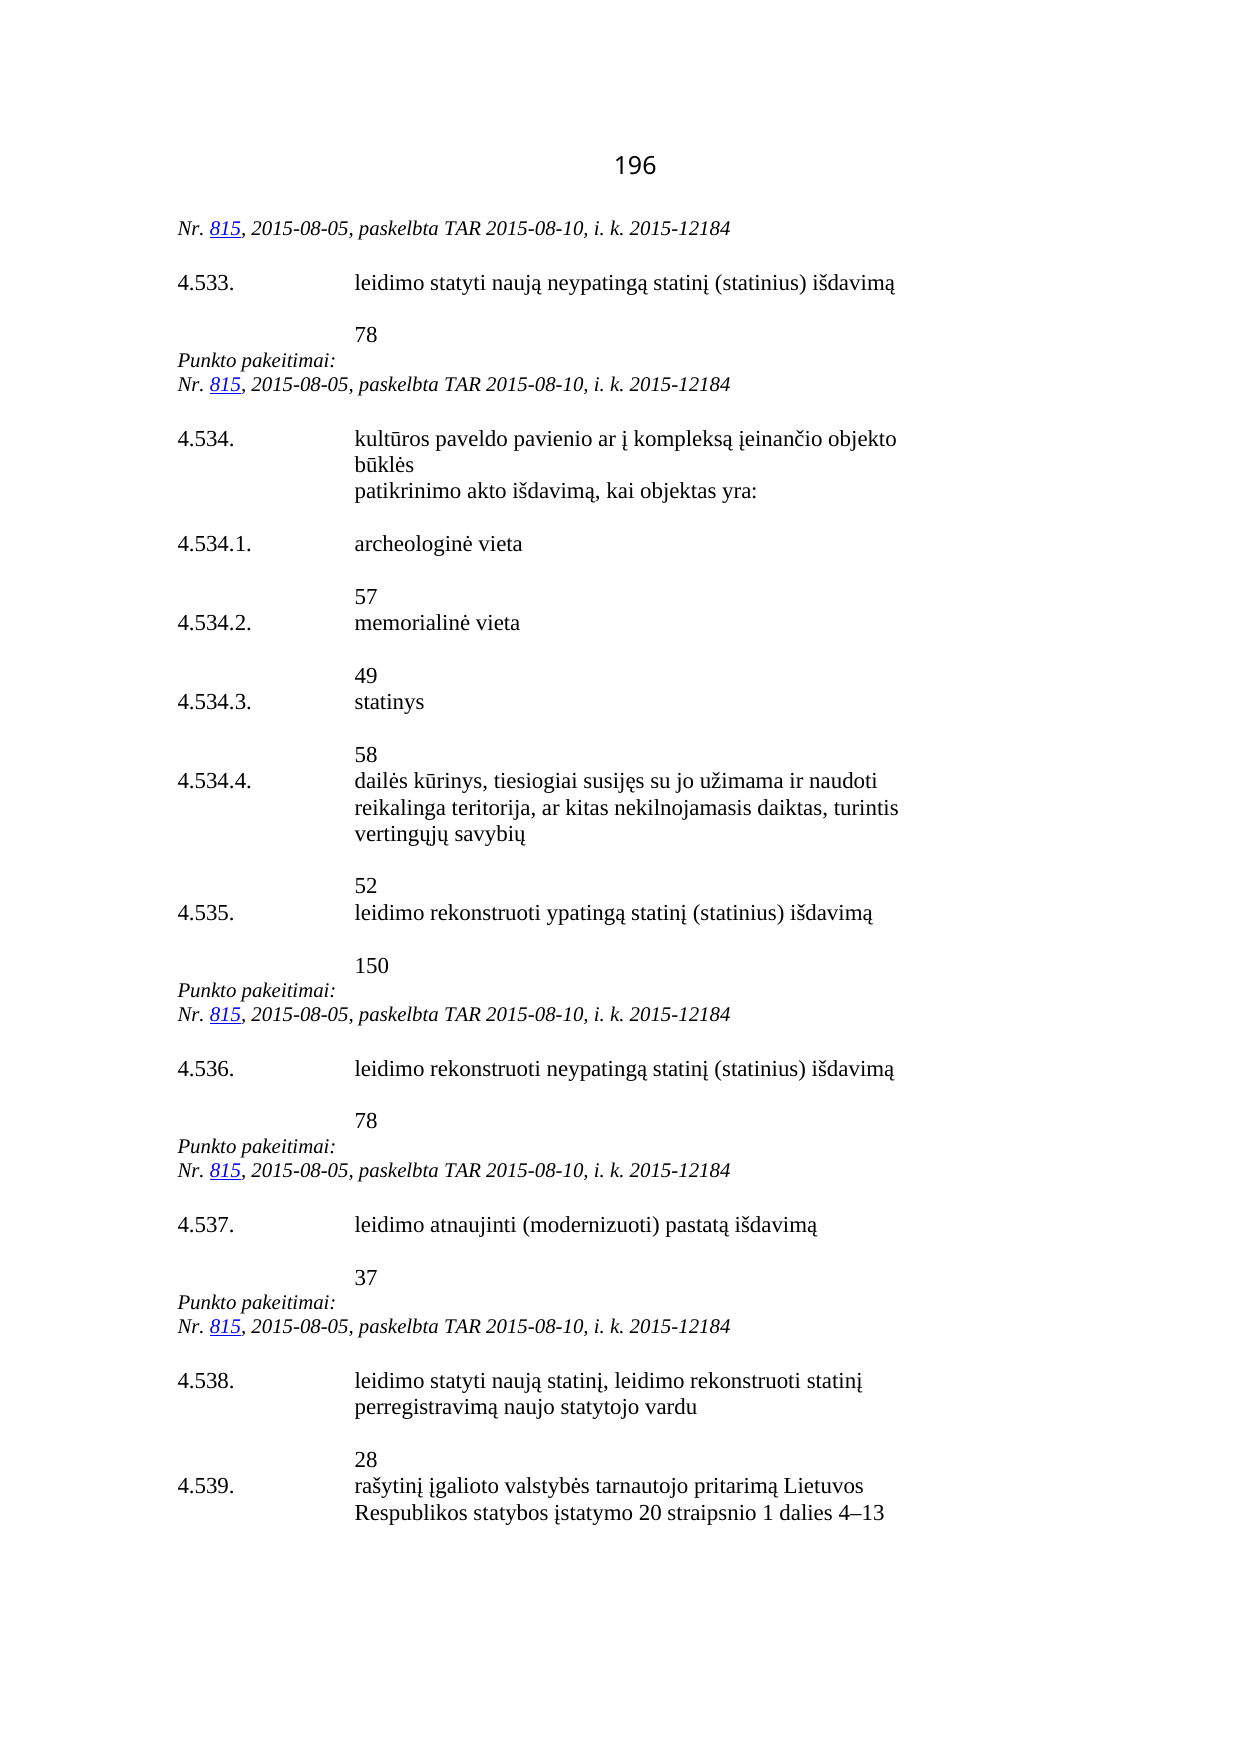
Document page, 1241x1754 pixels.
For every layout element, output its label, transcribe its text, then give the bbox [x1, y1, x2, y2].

text reikalinga teritorija, ar kitas nekilnojamasis daiktas, turintis [354, 793, 945, 820]
text Nr. 815, 2015-08-05, paskelbta TAR 2015-08-10, i. k. 2015-12184 [177, 216, 1093, 240]
text 4.534.1. archeologinė vieta 57 [177, 530, 945, 609]
text 4.534.2. memorialinė vieta 49 [177, 609, 945, 688]
text 4.534.3. statinys 58 [177, 688, 945, 767]
text Punkto pakeitimai: [177, 348, 1093, 372]
text 4.538. leidimo statyti naują statinį, leidimo rekonstruoti statinį [177, 1367, 945, 1393]
text 4.536. leidimo rekonstruoti neypatingą statinį (statinius) išdavimą 78 [177, 1055, 945, 1134]
text Punkto pakeitimai: [177, 1290, 1093, 1314]
text 4.534.4. dailės kūrinys, tiesiogiai susijęs su jo užimama ir naudoti [177, 767, 945, 793]
text Punkto pakeitimai: [177, 1134, 1093, 1158]
text vertingųjų savybių 52 [354, 820, 945, 899]
text 4.539. rašytinį įgalioto valstybės tarnautojo pritarimą Lietuvos [177, 1472, 945, 1498]
text Nr. 815, 2015-08-05, paskelbta TAR 2015-08-10, i. k. 2015-12184 [177, 1314, 1093, 1338]
text perregistravimą naujo statytojo vardu 28 [354, 1393, 945, 1472]
text 4.537. leidimo atnaujinti (modernizuoti) pastatą išdavimą 37 [177, 1211, 945, 1290]
text 4.534. kultūros paveldo pavienio ar į kompleksą įeinančio objekto būklės [177, 424, 945, 477]
text Nr. 815, 2015-08-05, paskelbta TAR 2015-08-10, i. k. 2015-12184 [177, 1158, 1093, 1182]
text Respublikos statybos įstatymo 20 straipsnio 1 dalies 4–13 [354, 1498, 945, 1525]
text 4.533. leidimo statyti naują neypatingą statinį (statinius) išdavimą 78 [177, 269, 945, 348]
text patikrinimo akto išdavimą, kai objektas yra: [354, 477, 945, 530]
text Punkto pakeitimai: [177, 978, 1093, 1002]
text Nr. 815, 2015-08-05, paskelbta TAR 2015-08-10, i. k. 2015-12184 [177, 1002, 1093, 1026]
text 4.535. leidimo rekonstruoti ypatingą statinį (statinius) išdavimą 150 [177, 899, 945, 978]
text Nr. 815, 2015-08-05, paskelbta TAR 2015-08-10, i. k. 2015-12184 [177, 372, 1093, 396]
